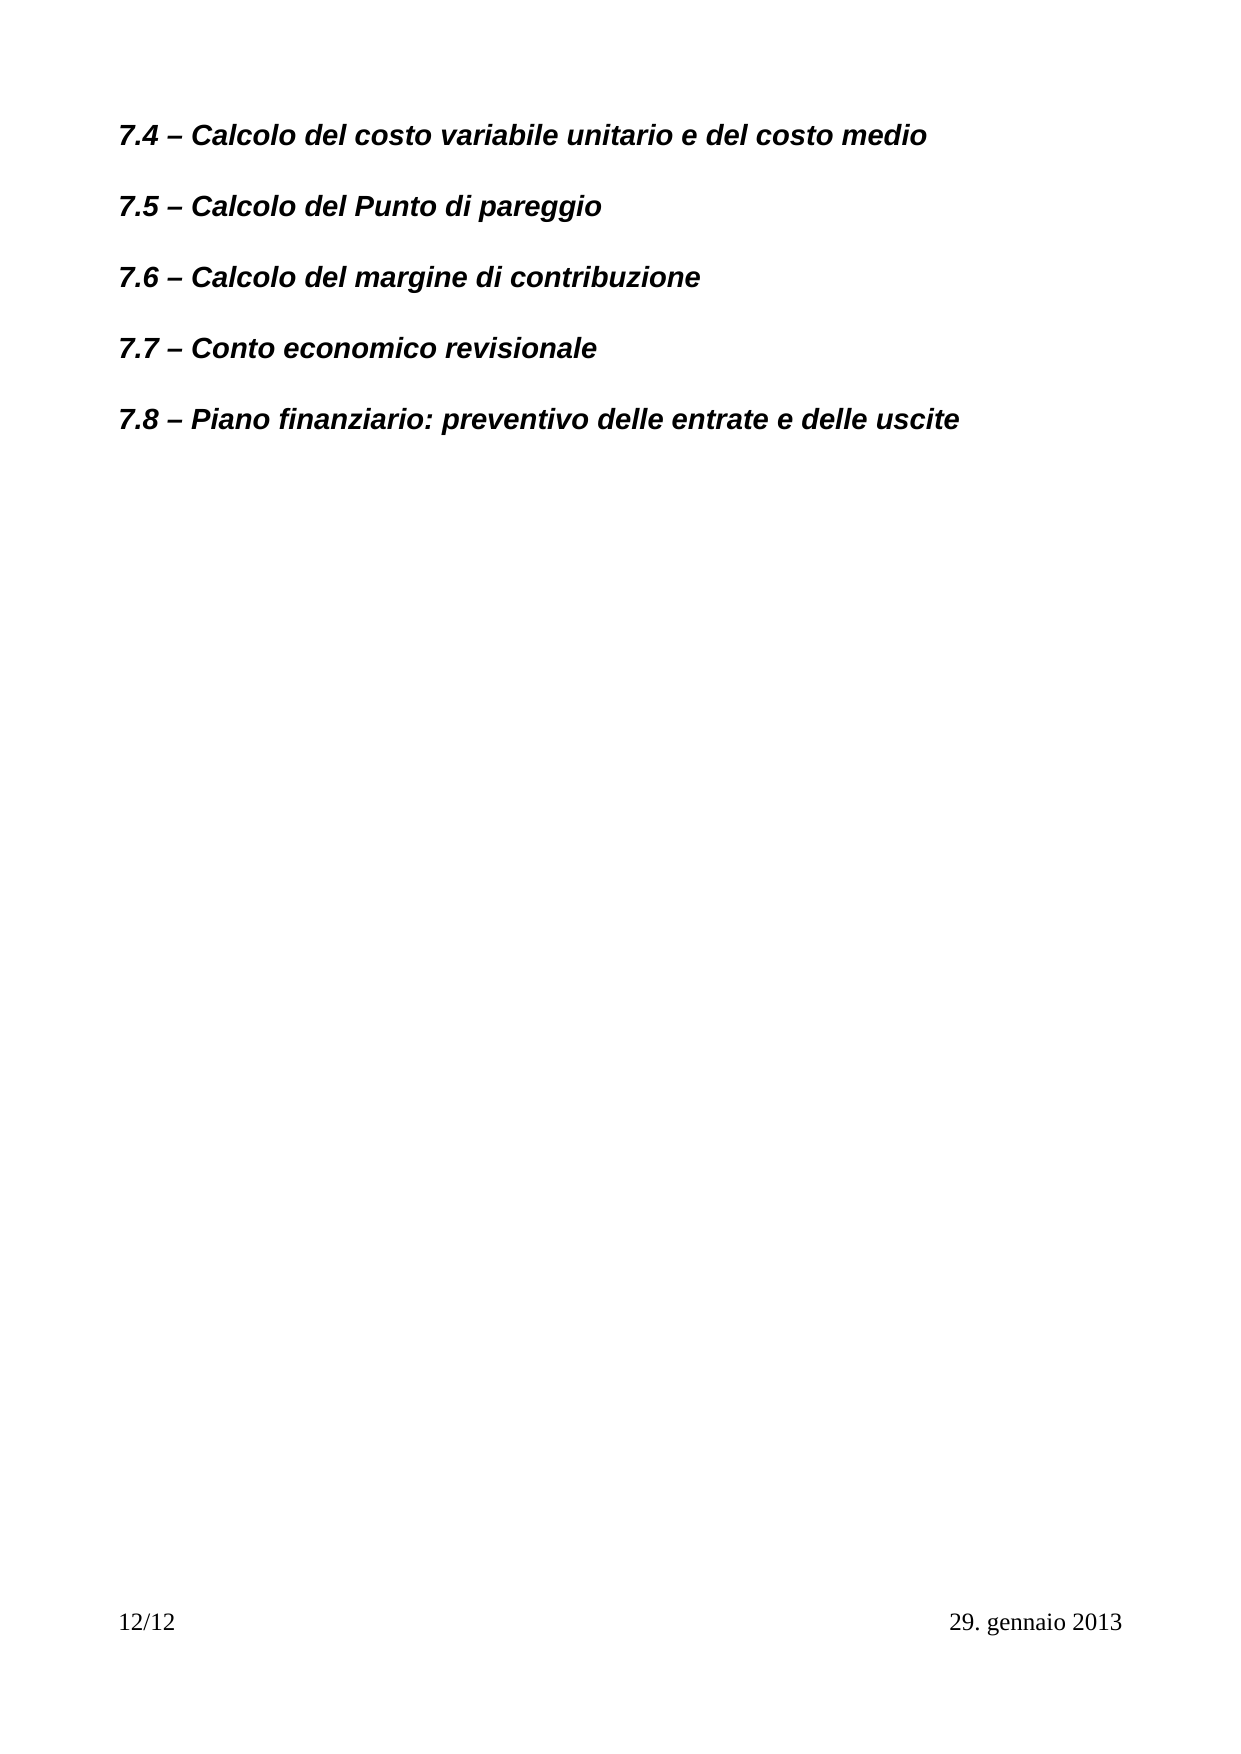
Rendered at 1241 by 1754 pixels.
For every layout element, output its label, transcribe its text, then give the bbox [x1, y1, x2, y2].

subtitle 7.8 – Piano finanziario: preventivo delle entrate e delle uscite [118, 402, 1122, 436]
subtitle 7.7 – Conto economico revisionale [118, 331, 1122, 365]
subtitle 7.6 – Calcolo del margine di contribuzione [118, 260, 1122, 294]
subtitle 7.5 – Calcolo del Punto di pareggio [118, 189, 1122, 223]
subtitle 7.4 – Calcolo del costo variabile unitario e del costo medio [118, 118, 1122, 152]
